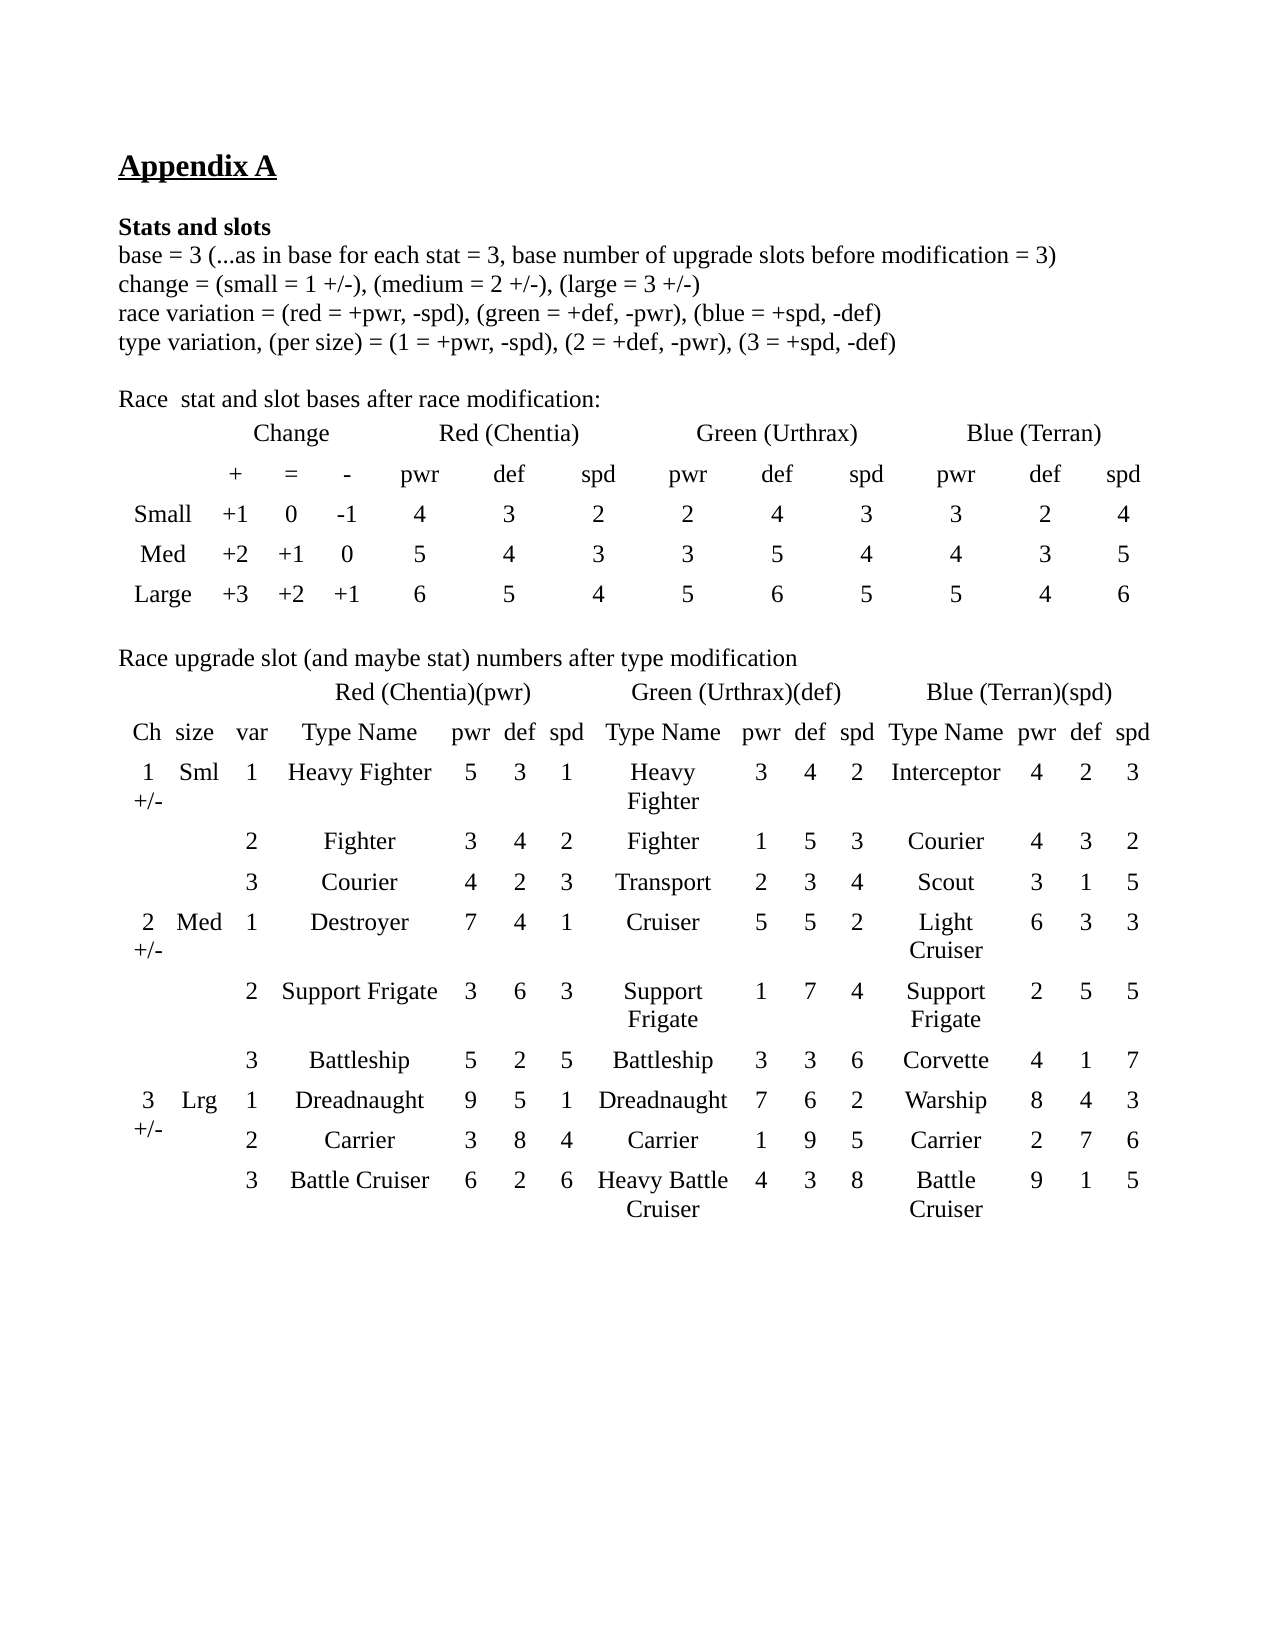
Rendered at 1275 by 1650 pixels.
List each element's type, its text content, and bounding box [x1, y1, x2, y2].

table_cell + [208, 453, 263, 493]
table_cell 8 [833, 1160, 881, 1229]
table_cell 2 [229, 970, 274, 1039]
table_cell 3 [787, 1160, 833, 1229]
table_cell 3 +/- [127, 1079, 169, 1229]
table_cell def [1063, 712, 1108, 752]
table_cell 5 [911, 574, 1000, 614]
table_cell 3 [554, 534, 643, 574]
table_cell Interceptor [881, 752, 1010, 821]
table_cell 3 [1109, 752, 1157, 821]
table_header Red (Chentia) [375, 413, 643, 453]
table_cell def [464, 453, 554, 493]
table_cell 4 [1010, 752, 1063, 821]
table_cell spd [543, 712, 591, 752]
table_cell -1 [319, 493, 375, 533]
text base = 3 (...as in base for each stat = 3, base number of upgrade slots before modification = 3) [118, 240, 1157, 269]
table_cell Light Cruiser [881, 901, 1010, 970]
table_cell 6 [732, 574, 822, 614]
table_cell Fighter [275, 821, 444, 861]
table_cell 6 [543, 1160, 591, 1229]
text Stats and slots [118, 212, 1157, 240]
table_cell Dreadnaught [275, 1079, 444, 1119]
table_cell 3 [735, 752, 787, 821]
table_header Change [208, 413, 375, 453]
table_cell Small [118, 493, 207, 533]
table_header Red (Chentia)(pwr) [275, 671, 591, 712]
table_cell +1 [263, 534, 319, 574]
table_cell 1 +/- [127, 752, 169, 901]
table_cell 4 [735, 1160, 787, 1229]
table_cell size [169, 712, 229, 752]
table_cell 0 [263, 493, 319, 533]
table_cell 5 [444, 1039, 497, 1079]
table_cell spd [833, 712, 881, 752]
table_cell 1 [543, 1079, 591, 1119]
table_cell 1 [229, 1079, 274, 1119]
table_cell 4 [444, 861, 497, 901]
table_cell 6 [787, 1079, 833, 1119]
table_cell 4 [497, 901, 542, 970]
table_cell 8 [497, 1120, 542, 1160]
table_cell Med [118, 534, 207, 574]
table_cell 1 [735, 970, 787, 1039]
table_cell 2 [833, 752, 881, 821]
table_cell Battleship [275, 1039, 444, 1079]
table_cell Destroyer [275, 901, 444, 970]
table_cell Heavy Battle Cruiser [591, 1160, 735, 1229]
table_cell Battle Cruiser [275, 1160, 444, 1229]
table_cell 2 [543, 821, 591, 861]
table_cell 5 [787, 901, 833, 970]
table_cell 3 [543, 970, 591, 1039]
table_cell 3 [643, 534, 732, 574]
table_cell 2 [229, 1120, 274, 1160]
table_cell 2 [833, 1079, 881, 1119]
table_cell 1 [1063, 1039, 1108, 1079]
table_cell Dreadnaught [591, 1079, 735, 1119]
table_cell 5 [833, 1120, 881, 1160]
table_cell spd [554, 453, 643, 493]
table_cell 3 [229, 1160, 274, 1229]
table_cell 8 [1010, 1079, 1063, 1119]
table_cell Med [169, 901, 229, 1079]
table_cell 6 [1109, 1120, 1157, 1160]
table_cell - [319, 453, 375, 493]
table_cell 3 [787, 861, 833, 901]
table_cell Cruiser [591, 901, 735, 970]
table_cell var [229, 712, 274, 752]
table_cell 4 [1010, 1039, 1063, 1079]
table_cell 3 [444, 821, 497, 861]
table_cell = [263, 453, 319, 493]
table_header [229, 671, 274, 712]
table_cell Transport [591, 861, 735, 901]
table_cell 2 [1010, 970, 1063, 1039]
table_cell 5 [643, 574, 732, 614]
table_cell +2 [263, 574, 319, 614]
table_cell 3 [497, 752, 542, 821]
table_cell 4 [833, 861, 881, 901]
table_cell 7 [1109, 1039, 1157, 1079]
table_cell 2 [497, 861, 542, 901]
table_header Green (Urthrax)(def) [591, 671, 881, 712]
table_cell Support Frigate [275, 970, 444, 1039]
table_cell Warship [881, 1079, 1010, 1119]
table_cell pwr [444, 712, 497, 752]
table_cell pwr [375, 453, 464, 493]
table_header Blue (Terran)(spd) [881, 671, 1157, 712]
table_cell 4 [833, 970, 881, 1039]
table_cell 7 [787, 970, 833, 1039]
table_cell 2 [229, 821, 274, 861]
table_cell 2 [1000, 493, 1090, 533]
table_cell +2 [208, 534, 263, 574]
table_cell 2 [735, 861, 787, 901]
table_cell 4 [1063, 1079, 1108, 1119]
table_cell 5 [735, 901, 787, 970]
table_cell Type Name [881, 712, 1010, 752]
table_cell 5 [375, 534, 464, 574]
table_cell 1 [735, 821, 787, 861]
table_cell Large [118, 574, 207, 614]
table_cell 3 [1109, 901, 1157, 970]
table_header [127, 671, 169, 712]
table_cell 7 [735, 1079, 787, 1119]
table_cell 3 [787, 1039, 833, 1079]
table_cell 4 [1090, 493, 1157, 533]
table_cell pwr [643, 453, 732, 493]
table_cell pwr [735, 712, 787, 752]
table_cell 2 [554, 493, 643, 533]
table_cell Carrier [275, 1120, 444, 1160]
table_cell Type Name [275, 712, 444, 752]
table_cell 6 [497, 970, 542, 1039]
text race variation = (red = +pwr, -spd), (green = +def, -pwr), (blue = +spd, -def) [118, 298, 1157, 327]
table_cell Fighter [591, 821, 735, 861]
table_cell Corvette [881, 1039, 1010, 1079]
table_cell Carrier [591, 1120, 735, 1160]
table_cell def [787, 712, 833, 752]
table_cell Support Frigate [591, 970, 735, 1039]
table_cell 1 [1063, 1160, 1108, 1229]
table_cell 2 +/- [127, 901, 169, 1079]
table_cell 7 [444, 901, 497, 970]
table_cell 6 [375, 574, 464, 614]
table_cell 5 [1109, 861, 1157, 901]
table_cell Type Name [591, 712, 735, 752]
table_cell 9 [787, 1120, 833, 1160]
table_cell Courier [275, 861, 444, 901]
table_cell 5 [464, 574, 554, 614]
table_cell 5 [822, 574, 911, 614]
table_cell 6 [1090, 574, 1157, 614]
table_cell 2 [497, 1160, 542, 1229]
text Appendix A [118, 147, 1157, 183]
table_cell 4 [464, 534, 554, 574]
table_cell 1 [229, 901, 274, 970]
table_header Green (Urthrax) [643, 413, 911, 453]
table_cell 4 [1010, 821, 1063, 861]
table_cell 3 [229, 1039, 274, 1079]
table_cell 3 [822, 493, 911, 533]
table_cell +3 [208, 574, 263, 614]
table_cell 5 [787, 821, 833, 861]
table_cell Sml [169, 752, 229, 901]
table_cell spd [822, 453, 911, 493]
table_cell 1 [229, 752, 274, 821]
table_cell 6 [444, 1160, 497, 1229]
table_cell 9 [1010, 1160, 1063, 1229]
table_cell 1 [1063, 861, 1108, 901]
table_cell +1 [319, 574, 375, 614]
table_cell def [497, 712, 542, 752]
table_cell 5 [732, 534, 822, 574]
table_cell 3 [1010, 861, 1063, 901]
table_cell Support Frigate [881, 970, 1010, 1039]
table_cell 5 [1090, 534, 1157, 574]
table_cell 5 [1063, 970, 1108, 1039]
table_cell Scout [881, 861, 1010, 901]
table_cell 4 [543, 1120, 591, 1160]
table_cell +1 [208, 493, 263, 533]
table_cell 3 [1063, 901, 1108, 970]
table_cell 5 [444, 752, 497, 821]
table_cell spd [1109, 712, 1157, 752]
table_cell Ch [127, 712, 169, 752]
table_cell 9 [444, 1079, 497, 1119]
table_cell 3 [833, 821, 881, 861]
table_cell 3 [543, 861, 591, 901]
table_cell 5 [543, 1039, 591, 1079]
table_cell Battle Cruiser [881, 1160, 1010, 1229]
table_cell pwr [1010, 712, 1063, 752]
table_cell 0 [319, 534, 375, 574]
table_cell 1 [543, 901, 591, 970]
table_cell def [1000, 453, 1090, 493]
table_cell Lrg [169, 1079, 229, 1229]
table_cell 3 [444, 970, 497, 1039]
text type variation, (per size) = (1 = +pwr, -spd), (2 = +def, -pwr), (3 = +spd, -def) [118, 327, 1157, 355]
table_header [169, 671, 229, 712]
table_cell 4 [375, 493, 464, 533]
table_cell 6 [1010, 901, 1063, 970]
table_cell Heavy Fighter [591, 752, 735, 821]
table_cell [118, 453, 207, 493]
table_cell 3 [1063, 821, 1108, 861]
text Race stat and slot bases after race modification: [118, 384, 1157, 413]
table_cell 2 [833, 901, 881, 970]
table_cell 6 [833, 1039, 881, 1079]
table_cell 2 [1010, 1120, 1063, 1160]
table_cell 3 [464, 493, 554, 533]
table_cell 5 [1109, 1160, 1157, 1229]
table_cell pwr [911, 453, 1000, 493]
table_cell 5 [1109, 970, 1157, 1039]
text change = (small = 1 +/-), (medium = 2 +/-), (large = 3 +/-) [118, 269, 1157, 298]
table_cell 1 [735, 1120, 787, 1160]
table_cell 4 [911, 534, 1000, 574]
table_cell 4 [732, 493, 822, 533]
table_cell 3 [1000, 534, 1090, 574]
table_cell 3 [911, 493, 1000, 533]
text Race upgrade slot (and maybe stat) numbers after type modification [118, 643, 1157, 671]
table_cell 2 [497, 1039, 542, 1079]
table_cell 1 [543, 752, 591, 821]
table_header [118, 413, 207, 453]
table_cell Courier [881, 821, 1010, 861]
table_cell Heavy Fighter [275, 752, 444, 821]
table_cell 3 [229, 861, 274, 901]
table_cell 4 [497, 821, 542, 861]
table_cell 3 [1109, 1079, 1157, 1119]
table_cell 4 [1000, 574, 1090, 614]
table_cell spd [1090, 453, 1157, 493]
table_cell 5 [497, 1079, 542, 1119]
table_cell 3 [444, 1120, 497, 1160]
table_cell 7 [1063, 1120, 1108, 1160]
table_cell 3 [735, 1039, 787, 1079]
table_cell Battleship [591, 1039, 735, 1079]
table_cell 4 [822, 534, 911, 574]
table_cell 4 [554, 574, 643, 614]
table_header Blue (Terran) [911, 413, 1157, 453]
table_cell 2 [1109, 821, 1157, 861]
table_cell Carrier [881, 1120, 1010, 1160]
table_cell 4 [787, 752, 833, 821]
table_cell 2 [1063, 752, 1108, 821]
table_cell 2 [643, 493, 732, 533]
table_cell def [732, 453, 822, 493]
